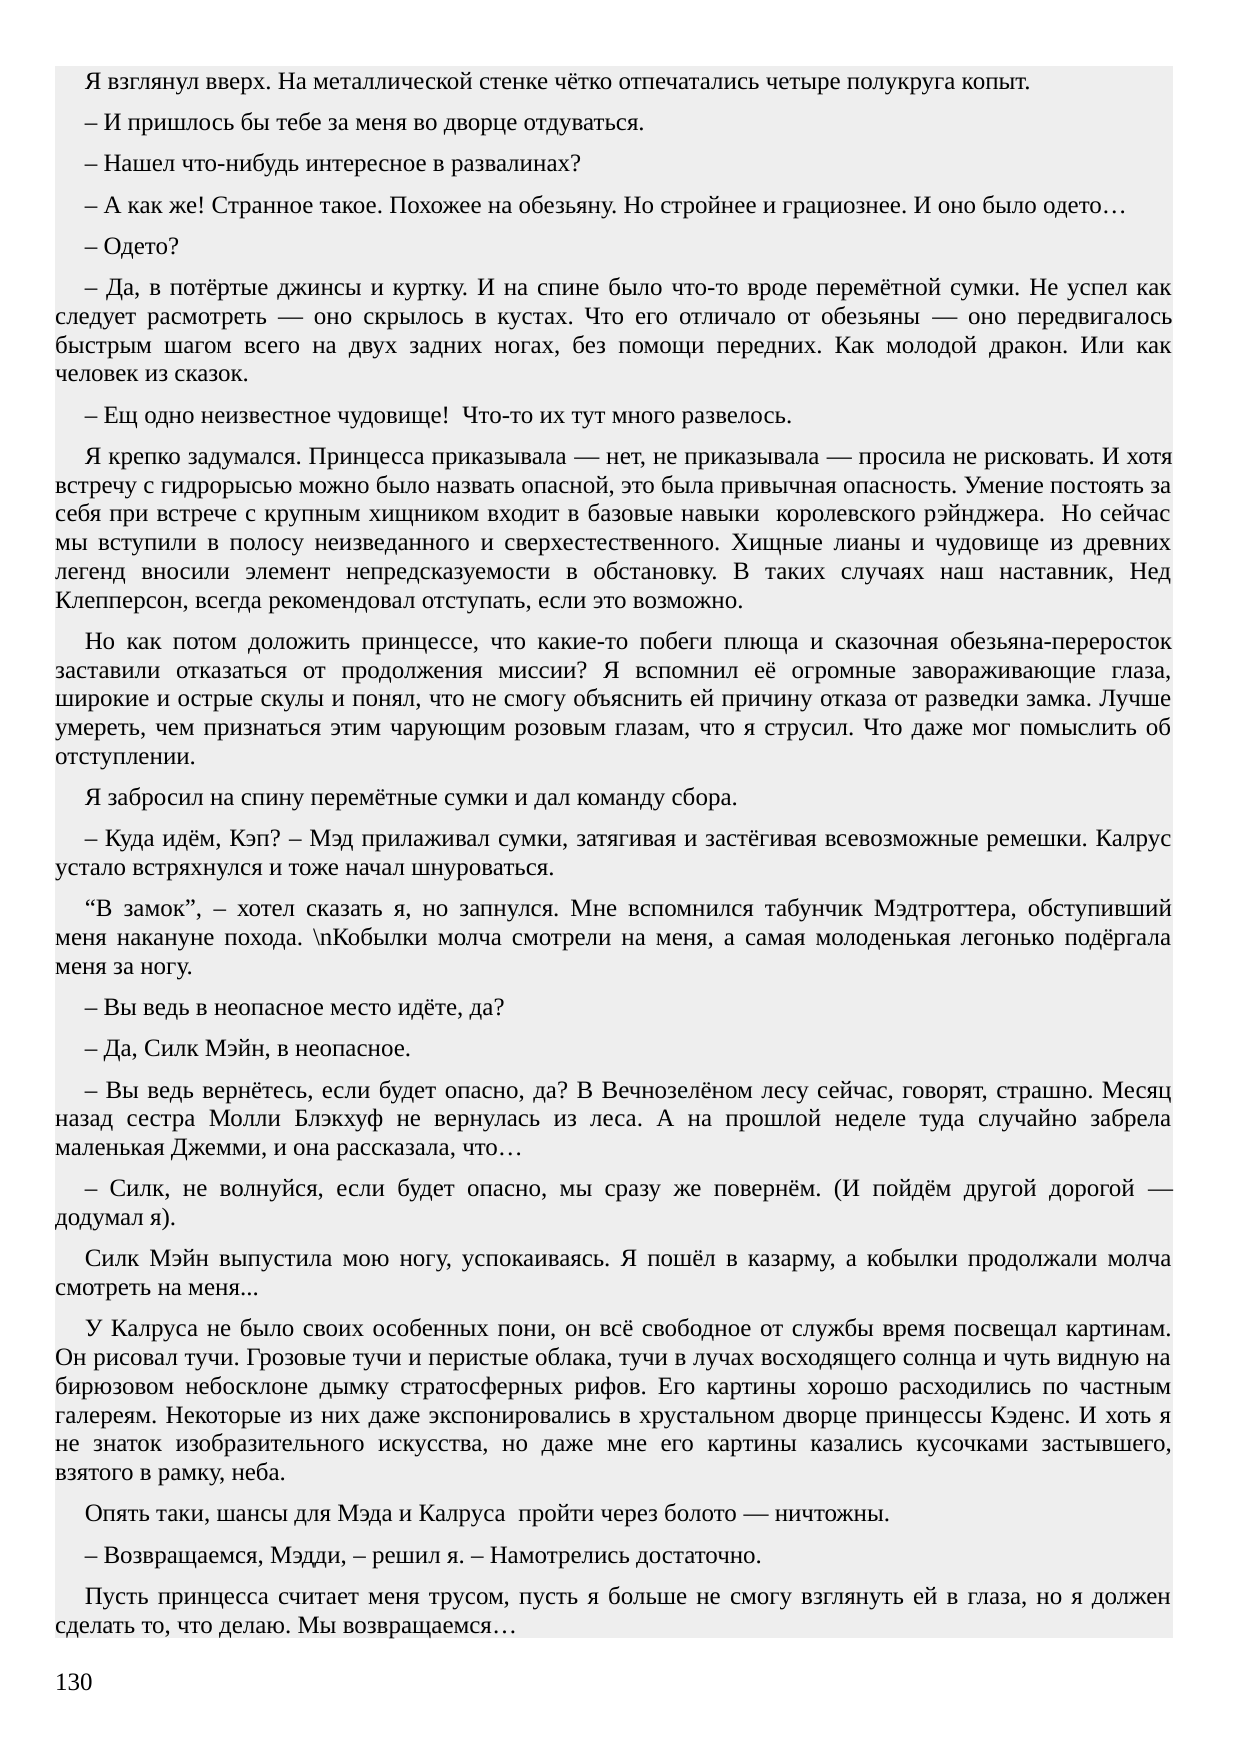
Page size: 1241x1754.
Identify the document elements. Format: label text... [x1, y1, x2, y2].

text У Калруса не было своих особенных пони, он всё свободное от службы время посвещал картинам. Он рисовал тучи. Грозовые тучи и перистые облака, тучи в лучах восходящего солнца и чуть видную на бирюзовом небосклоне дымку стратосферных рифов. Его картины хорошо расходились по частным галереям. Некоторые из них даже экспонировались в хрустальном дворце принцессы Кэденс. И хоть я не знаток изобразительного искусства, но даже мне его картины казались кусочками застывшего, взятого в рамку, неба. [55, 1313, 1173, 1486]
text – Куда идём, Кэп? – Мэд прилаживал сумки, затягивая и застёгивая всевозможные ремешки. Калрус устало встряхнулся и тоже начал шнуроваться. [55, 823, 1173, 881]
text Пусть принцесса считает меня трусом, пусть я больше не смогу взглянуть ей в глаза, но я должен сделать то, что делаю. Мы возвращаемся… [55, 1581, 1173, 1638]
text – Вы ведь вернётесь, если будет опасно, да? В Вечнозелёном лесу сейчас, говорят, страшно. Месяц назад сестра Молли Блэкхуф не вернулась из леса. А на прошлой неделе туда случайно забрела маленькая Джемми, и она рассказала, что… [55, 1075, 1173, 1161]
text – Да, в потёртые джинсы и куртку. И на спине было что-то вроде перемётной сумки. Не успел как следует расмотреть — оно скрылось в кустах. Что его отличало от обезьяны — оно передвигалось быстрым шагом всего на двух задних ногах, без помощи передних. Как молодой дракон. Или как человек из сказок. [55, 272, 1173, 387]
text Я забросил на спину перемётные сумки и дал команду сбора. [55, 782, 1173, 811]
text – А как же! Странное такое. Похожее на обезьяну. Но стройнее и грациознее. И оно было одето… [55, 190, 1173, 218]
text – И пришлось бы тебе за меня во дворце отдуваться. [55, 107, 1173, 136]
text “В замок”, – хотел сказать я, но запнулся. Мне вспомнился табунчик Мэдтроттера, обступивший меня накануне похода. \nКобылки молча смотрели на меня, а самая молоденькая легонько подёргала меня за ногу. [55, 893, 1173, 980]
text – Вы ведь в неопасное место идёте, да? [55, 992, 1173, 1021]
text – Ещ одно неизвестное чудовище! Что-то их тут много развелось. [55, 400, 1173, 428]
text Я крепко задумался. Принцесса приказывала — нет, не приказывала — просила не рисковать. И хотя встречу с гидрорысью можно было назвать опасной, это была привычная опасность. Умение постоять за себя при встрече с крупным хищником входит в базовые навыки королевского рэйнджера. Но сейчас мы вступили в полосу неизведанного и сверхестественного. Хищные лианы и чудовище из древних легенд вносили элемент непредсказуемости в обстановку. В таких случаях наш наставник, Нед Клепперсон, всегда рекомендовал отступать, если это возможно. [55, 441, 1173, 613]
text – Да, Силк Мэйн, в неопасное. [55, 1033, 1173, 1062]
text Но как потом доложить принцессе, что какие-то побеги плюща и сказочная обезьяна-переросток заставили отказаться от продолжения миссии? Я вспомнил её огромные завораживающие глаза, широкие и острые скулы и понял, что не смогу объяснить ей причину отказа от разведки замка. Лучше умереть, чем признаться этим чарующим розовым глазам, что я струсил. Что даже мог помыслить об отступлении. [55, 626, 1173, 770]
text Я взглянул вверх. На металлической стенке чётко отпечатались четыре полукруга копыт. [55, 66, 1173, 95]
text – Силк, не волнуйся, если будет опасно, мы сразу же повернём. (И пойдём другой дорогой — додумал я). [55, 1173, 1173, 1231]
text – Одето? [55, 231, 1173, 260]
text Опять таки, шансы для Мэда и Калруса пройти через болото — ничтожны. [55, 1498, 1173, 1527]
text Силк Мэйн выпустила мою ногу, успокаиваясь. Я пошёл в казарму, а кобылки продолжали молча смотреть на меня... [55, 1243, 1173, 1301]
text – Нашел что-нибудь интересное в развалинах? [55, 148, 1173, 177]
text – Возвращаемся, Мэдди, – решил я. – Намотрелись достаточно. [55, 1540, 1173, 1568]
